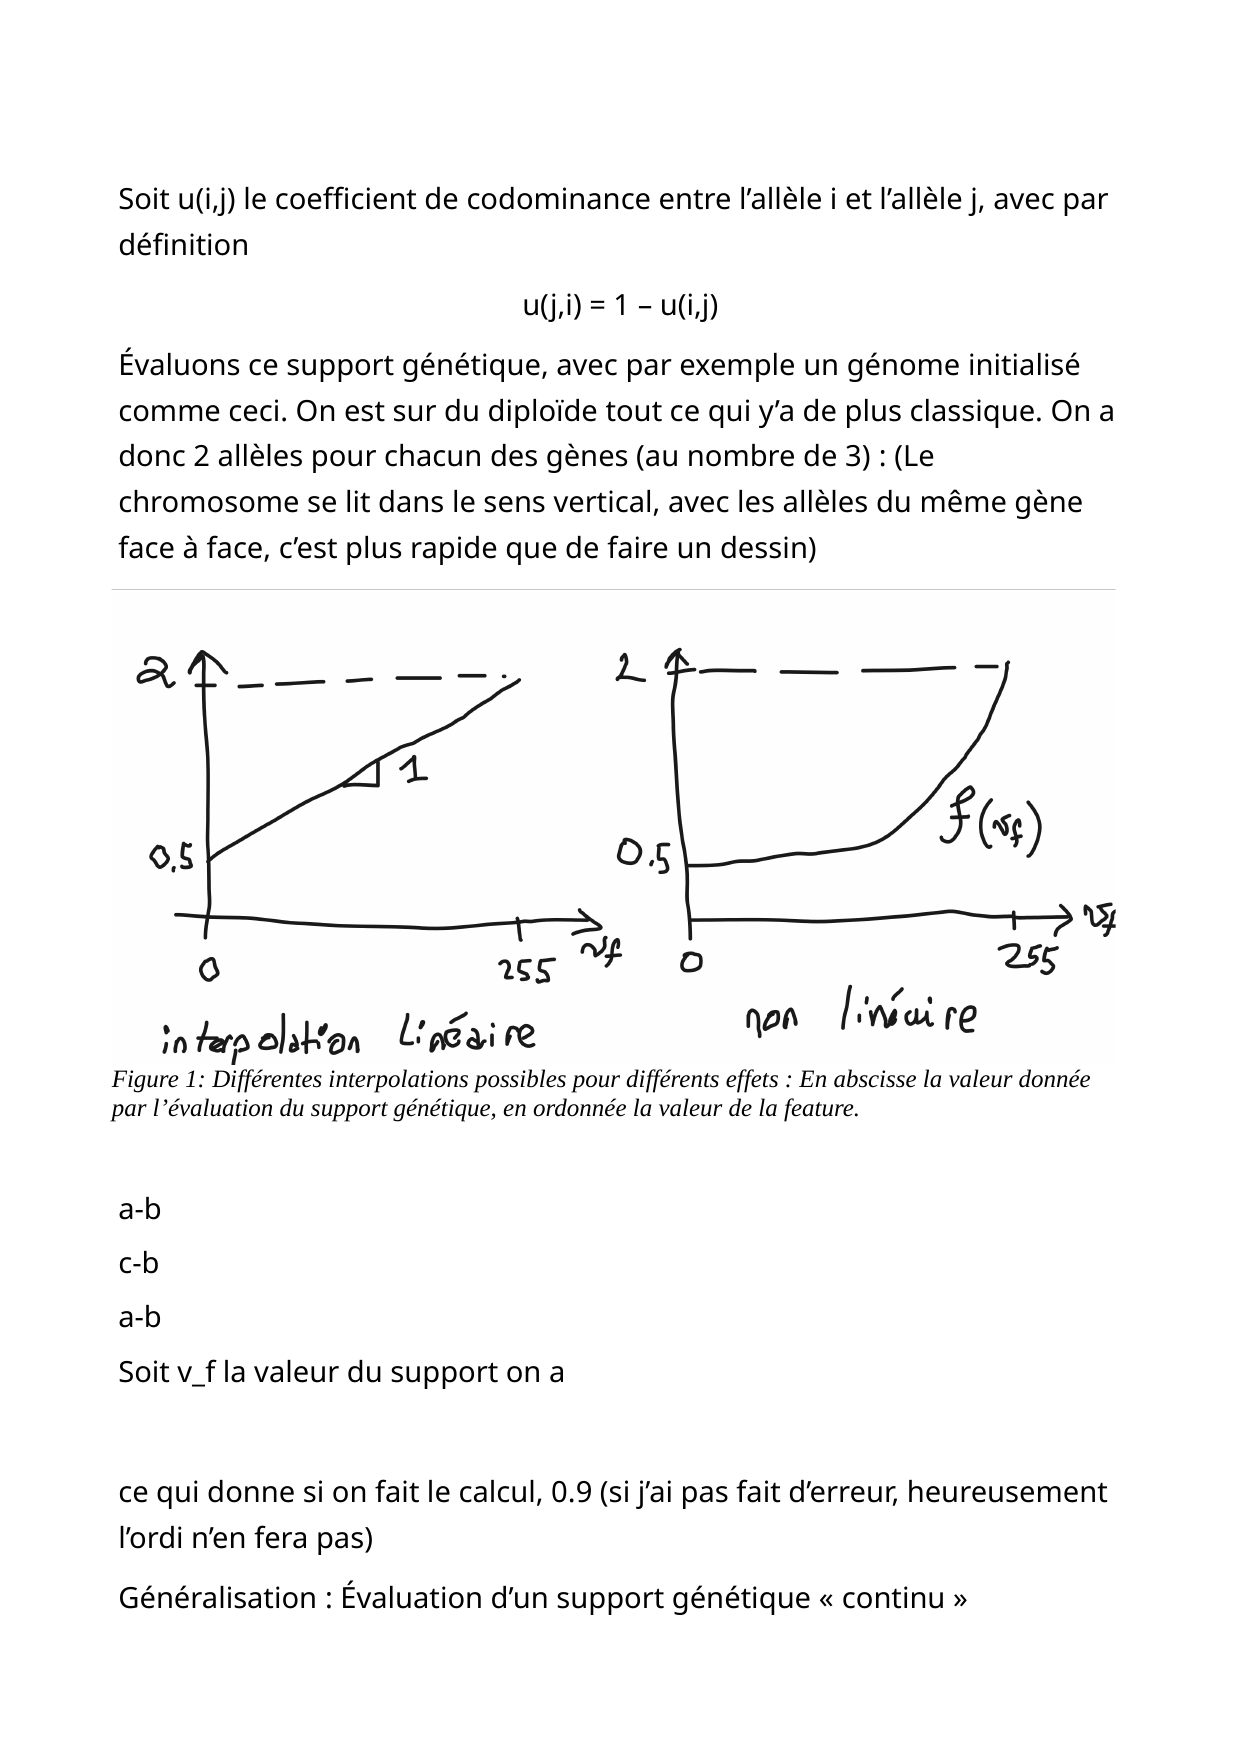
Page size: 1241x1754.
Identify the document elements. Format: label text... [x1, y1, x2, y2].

text Soit v_f la valeur du support on a [118, 1351, 1122, 1391]
text a-b [118, 1188, 1122, 1228]
text c-b [118, 1242, 1122, 1282]
text Généralisation : Évaluation d’un support génétique « continu » [118, 1577, 1122, 1617]
text Figure 1: Différentes interpolations possibles pour différents effets : En abscisse la valeur donnée par l’évaluation du support génétique, en ordonnée la valeur de la feature. [112, 1065, 1116, 1122]
text ce qui donne si on fait le calcul, 0.9 (si j’ai pas fait d’erreur, heureusement l’ordi n’en fera pas) [118, 1471, 1122, 1557]
picture [111, 589, 1116, 1065]
text Évaluons ce support génétique, avec par exemple un génome initialisé comme ceci. On est sur du diploïde tout ce qui y’a de plus classique. On a donc 2 allèles pour chacun des gènes (au nombre de 3) : (Le chromosome se lit dans le sens vertical, avec les allèles du même gène face à face, c’est plus rapide que de faire un dessin) [118, 344, 1122, 567]
text a-b [118, 1297, 1122, 1336]
text Soit u(i,j) le coefficient de codominance entre l’allèle i et l’allèle j, avec par définition [118, 178, 1122, 264]
text u(j,i) = 1 – u(i,j) [118, 284, 1122, 324]
